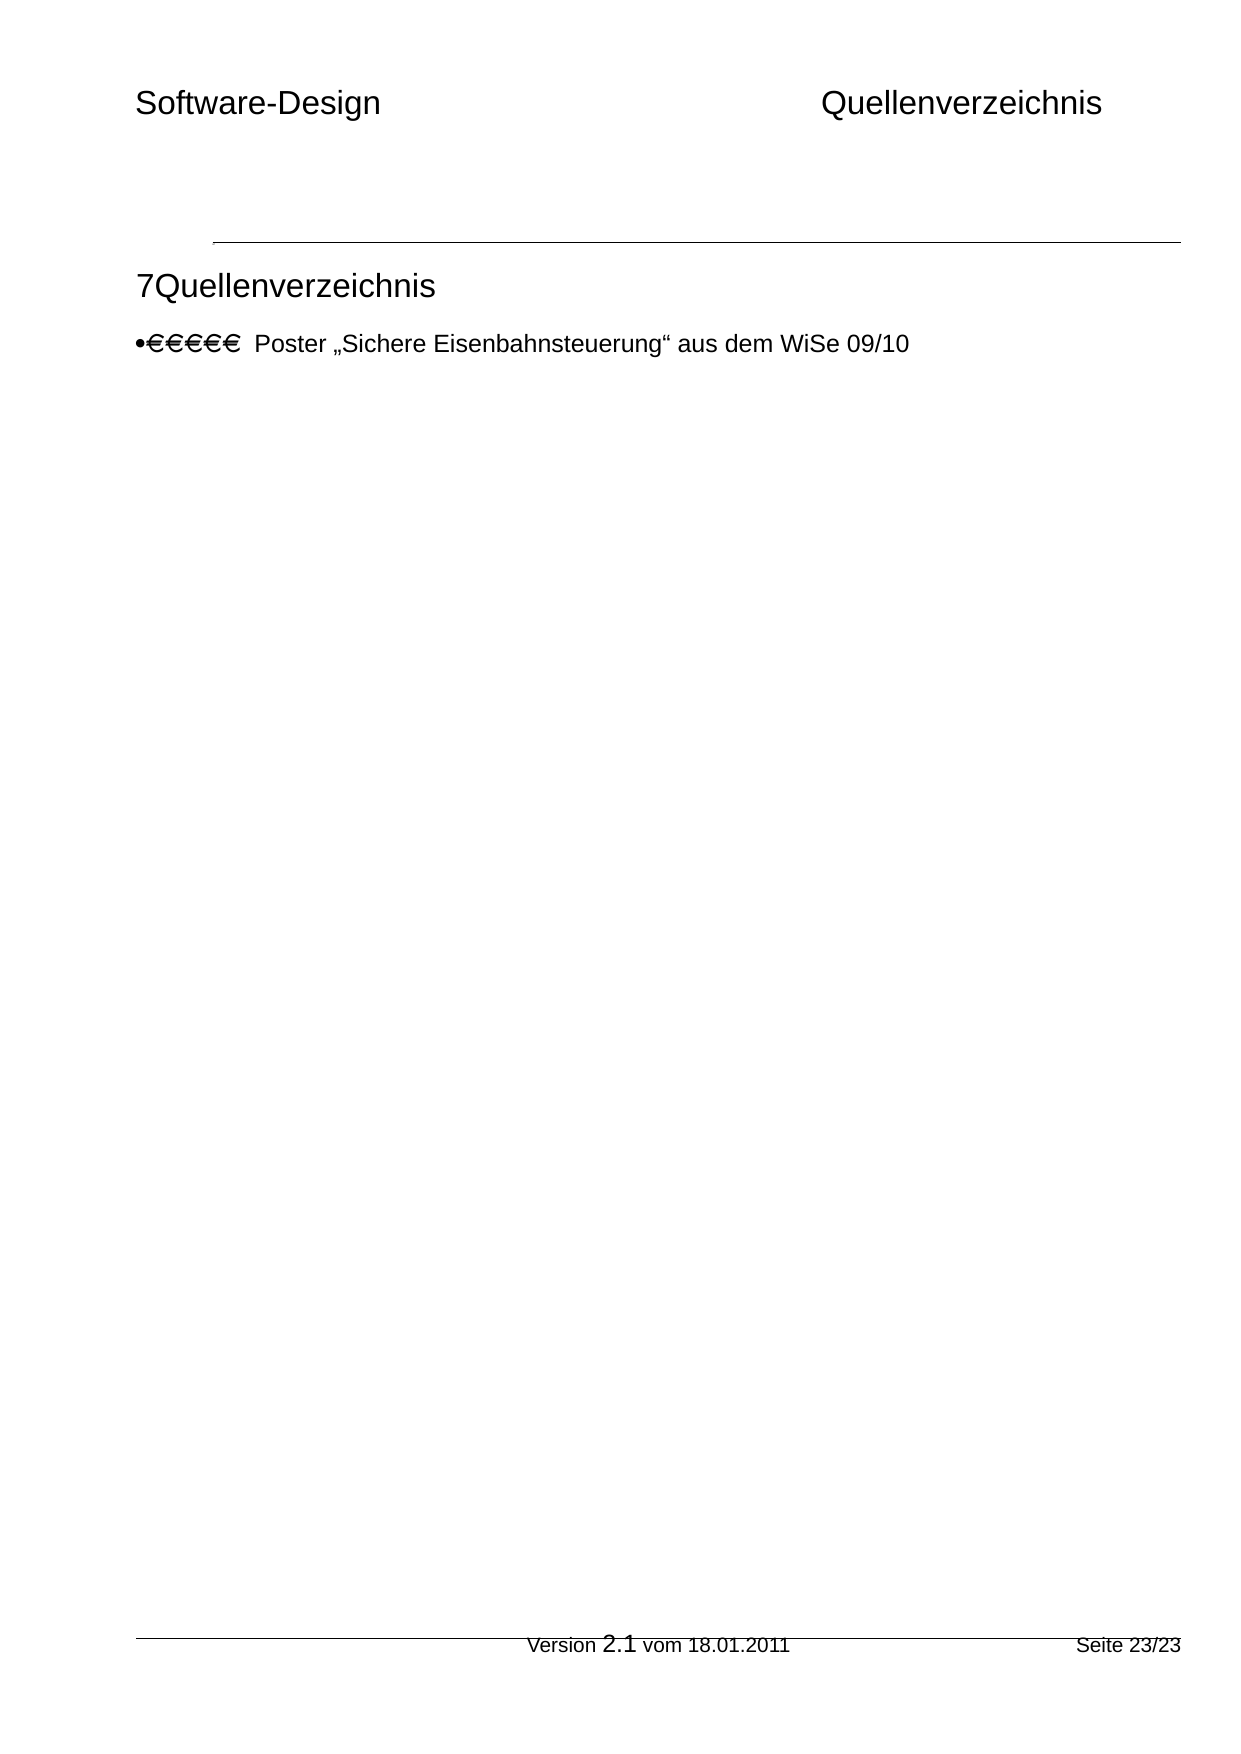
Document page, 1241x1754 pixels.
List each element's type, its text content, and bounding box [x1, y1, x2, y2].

text Poster „Sichere Eisenbahnsteuerung“ aus dem WiSe 09/10 [136, 329, 1181, 358]
subtitle Quellenverzeichnis [136, 266, 1181, 304]
